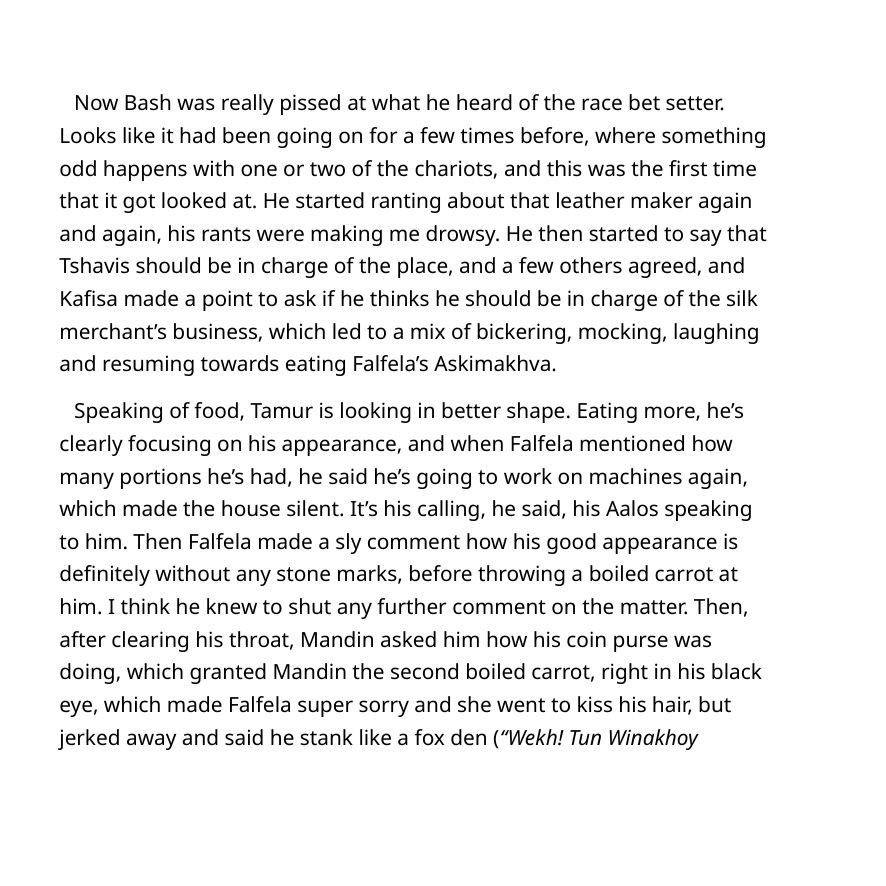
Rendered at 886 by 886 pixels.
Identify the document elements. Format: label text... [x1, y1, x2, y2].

text Now Bash was really pissed at what he heard of the race bet setter. Looks like it had been going on for a few times before, where something odd happens with one or two of the chariots, and this was the first time that it got looked at. He started ranting about that leather maker again and again, his rants were making me drowsy. He then started to say that Tshavis should be in charge of the place, and a few others agreed, and Kafisa made a point to ask if he thinks he should be in charge of the silk merchant’s business, which led to a mix of bickering, mocking, laughing and resuming towards eating Falfela’s Askimakhva. [59, 88, 768, 378]
text Speaking of food, Tamur is looking in better shape. Eating more, he’s clearly focusing on his appearance, and when Falfela mentioned how many portions he’s had, he said he’s going to work on machines again, which made the house silent. It’s his calling, he said, his Aalos speaking to him. Then Falfela made a sly comment how his good appearance is definitely without any stone marks, before throwing a boiled carrot at him. I think he knew to shut any further comment on the matter. Then, after clearing his throat, Mandin asked him how his coin purse was doing, which granted Mandin the second boiled carrot, right in his black eye, which made Falfela super sorry and she went to kiss his hair, but jerked away and said he stank like a fox den (“Wekh! Tun Winakhoy [59, 397, 768, 751]
